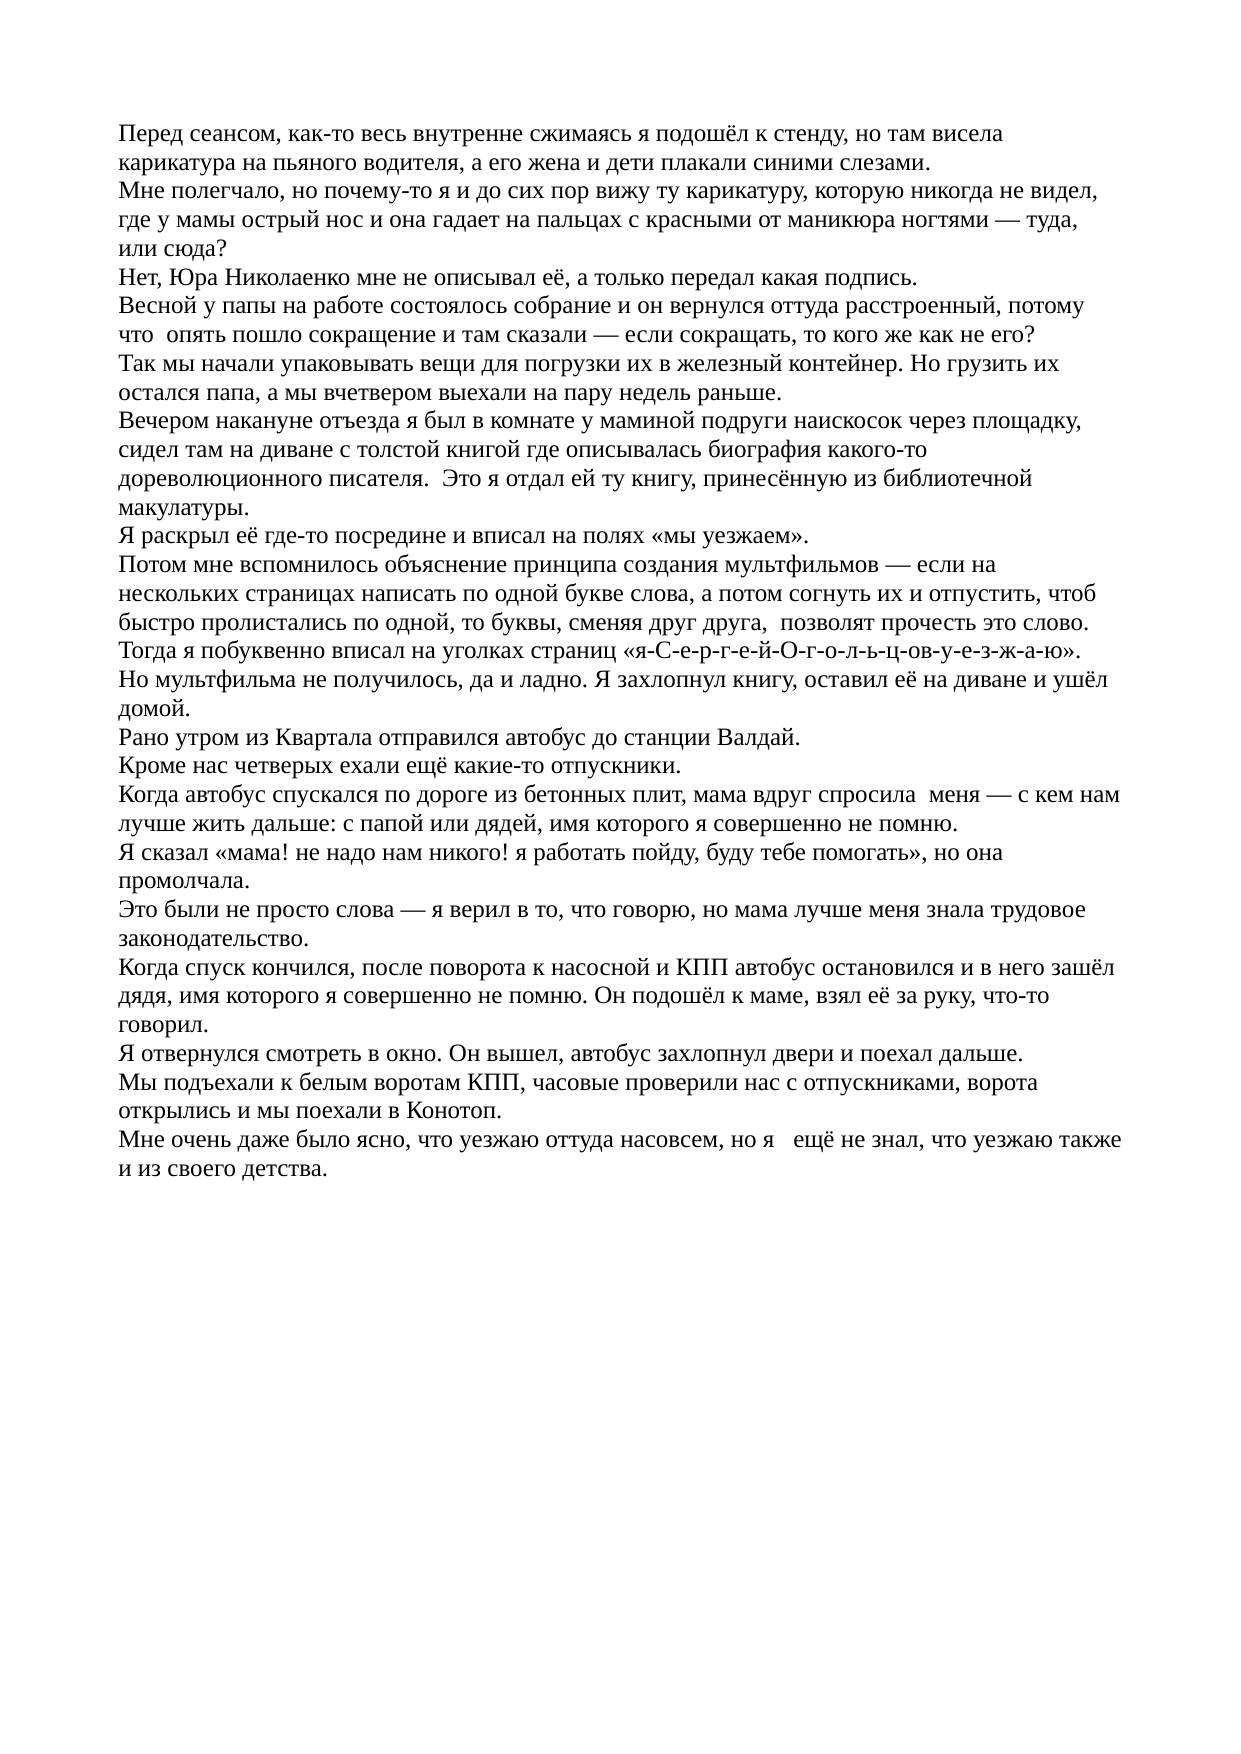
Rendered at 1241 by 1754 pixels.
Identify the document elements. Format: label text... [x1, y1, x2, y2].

text Весной у папы на работе состоялось собрание и он вернулся оттуда расстроенный, потому что опять пошло сокращение и там сказали — если сокращать, то кого же как не его? [118, 291, 1122, 348]
text Кроме нас четверых ехали ещё какие-то отпускники. [118, 751, 1122, 779]
text Тогда я побуквенно вписал на уголках страниц «я-С-е-р-г-е-й-О-г-о-л-ь-ц-ов-у-е-з-ж-а-ю». [118, 636, 1122, 664]
text Мне очень даже было ясно, что уезжаю оттуда насовсем, но я ещё не знал, что уезжаю также и из своего детства. [118, 1124, 1122, 1182]
text Рано утром из Квартала отправился автобус до станции Валдай. [118, 722, 1122, 751]
text Я отвернулся смотреть в окно. Он вышел, автобус захлопнул двери и поехал дальше. [118, 1038, 1122, 1067]
text Потом мне вспомнилось объяснение принципа создания мультфильмов — если на нескольких страницах написать по одной букве слова, а потом согнуть их и отпустить, чтоб быстро пролистались по одной, то буквы, сменяя друг друга, позволят прочесть это слово. [118, 549, 1122, 636]
text Я раскрыл её где-то посредине и вписал на полях «мы уезжаем». [118, 521, 1122, 549]
text Нет, Юра Николаенко мне не описывал её, а только передал какая подпись. [118, 262, 1122, 291]
text Но мультфильма не получилось, да и ладно. Я захлопнул книгу, оставил её на диване и ушёл домой. [118, 664, 1122, 722]
text Мне полегчало, но почему-то я и до сих пор вижу ту карикатуру, которую никогда не видел, где у мамы острый нос и она гадает на пальцах с красными от маникюра ногтями — туда, или сюда? [118, 176, 1122, 262]
text Мы подъехали к белым воротам КПП, часовые проверили нас с отпускниками, ворота открылись и мы поехали в Конотоп. [118, 1067, 1122, 1124]
text Это были не просто слова — я верил в то, что говорю, но мама лучше меня знала трудовое законодательство. [118, 894, 1122, 952]
text Вечером накануне отъезда я был в комнате у маминой подруги наискосок через площадку, сидел там на диване с толстой книгой где описывалась биография какого-то дореволюционного писателя. Это я отдал ей ту книгу, принесённую из библиотечной макулатуры. [118, 406, 1122, 521]
text Я сказал «мама! не надо нам никого! я работать пойду, буду тебе помогать», но она промолчала. [118, 837, 1122, 894]
text Перед сеансом, как-то весь внутренне сжимаясь я подошёл к стенду, но там висела карикатура на пьяного водителя, а его жена и дети плакали синими слезами. [118, 118, 1122, 176]
text Когда спуск кончился, после поворота к насосной и КПП автобус остановился и в него зашёл дядя, имя которого я совершенно не помню. Он подошёл к маме, взял её за руку, что-то говорил. [118, 952, 1122, 1038]
text Так мы начали упаковывать вещи для погрузки их в железный контейнер. Но грузить их остался папа, а мы вчетвером выехали на пару недель раньше. [118, 348, 1122, 406]
text Когда автобус спускался по дороге из бетонных плит, мама вдруг спросила меня — с кем нам лучше жить дальше: с папой или дядей, имя которого я совершенно не помню. [118, 779, 1122, 837]
